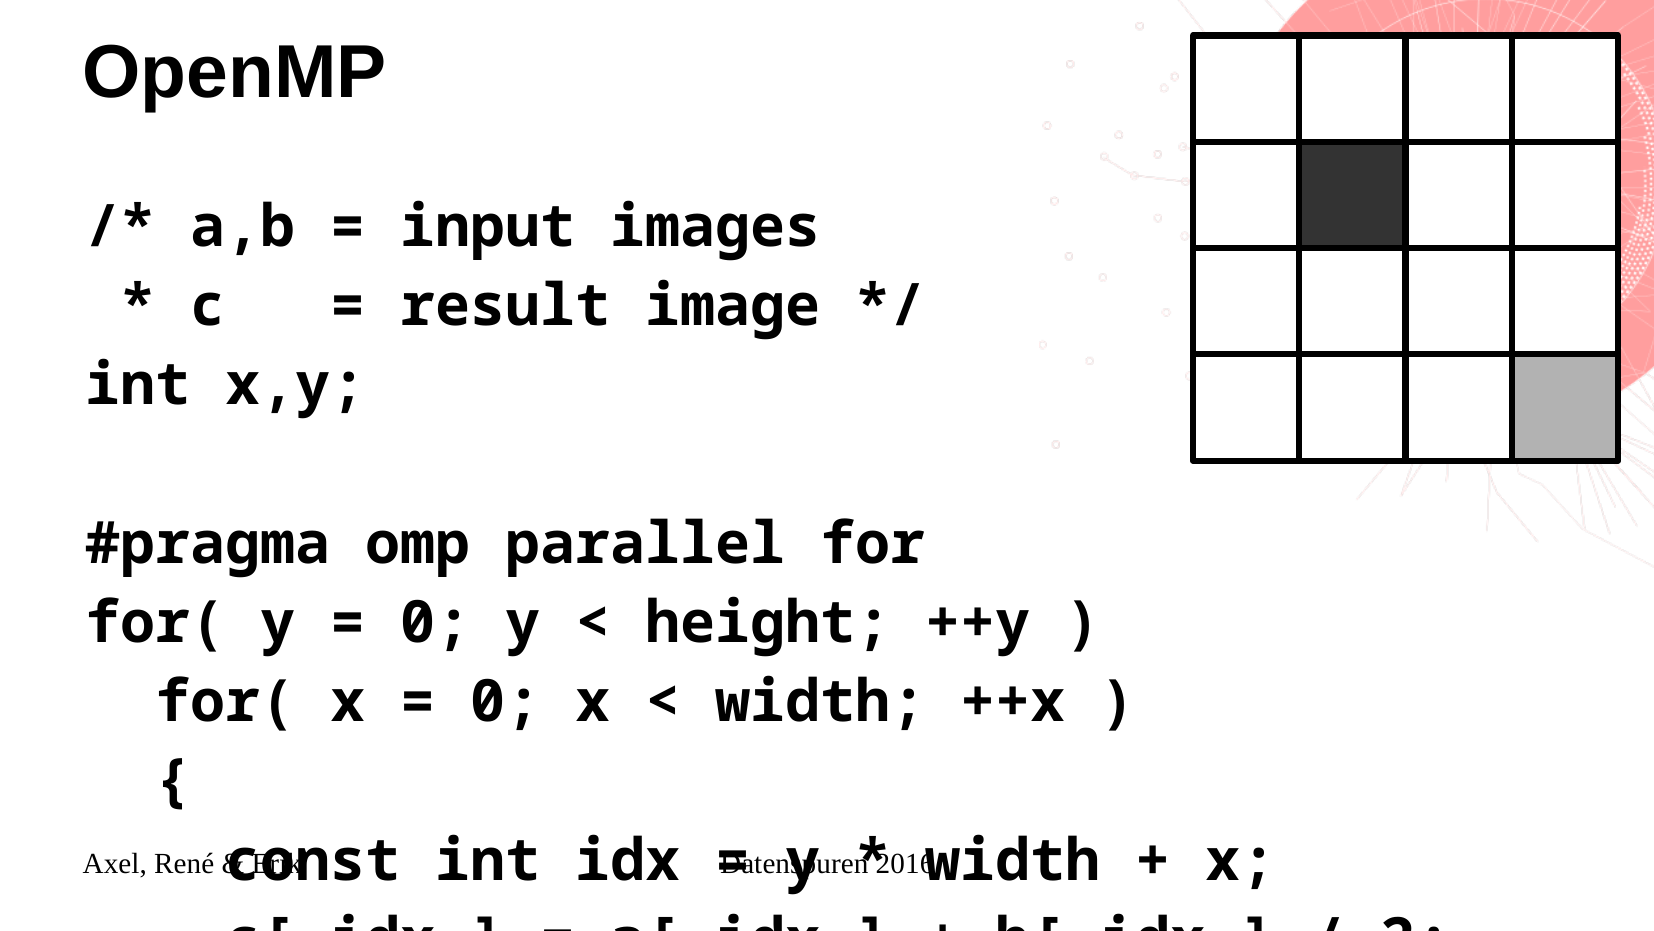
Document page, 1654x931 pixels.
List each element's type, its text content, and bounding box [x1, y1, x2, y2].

text_box [1192, 35, 1619, 461]
title OpenMP [82, 29, 1571, 114]
text_box /* a,b = input images * c = result image */ int x,y; #pragma omp parallel for for( y = 0; y < height; ++y ) for( x = 0; x < width; ++x ) { const int idx = y * width + x; c[ idx ] = a[ idx ] + b[ idx ] / 2; } [70, 176, 1466, 832]
